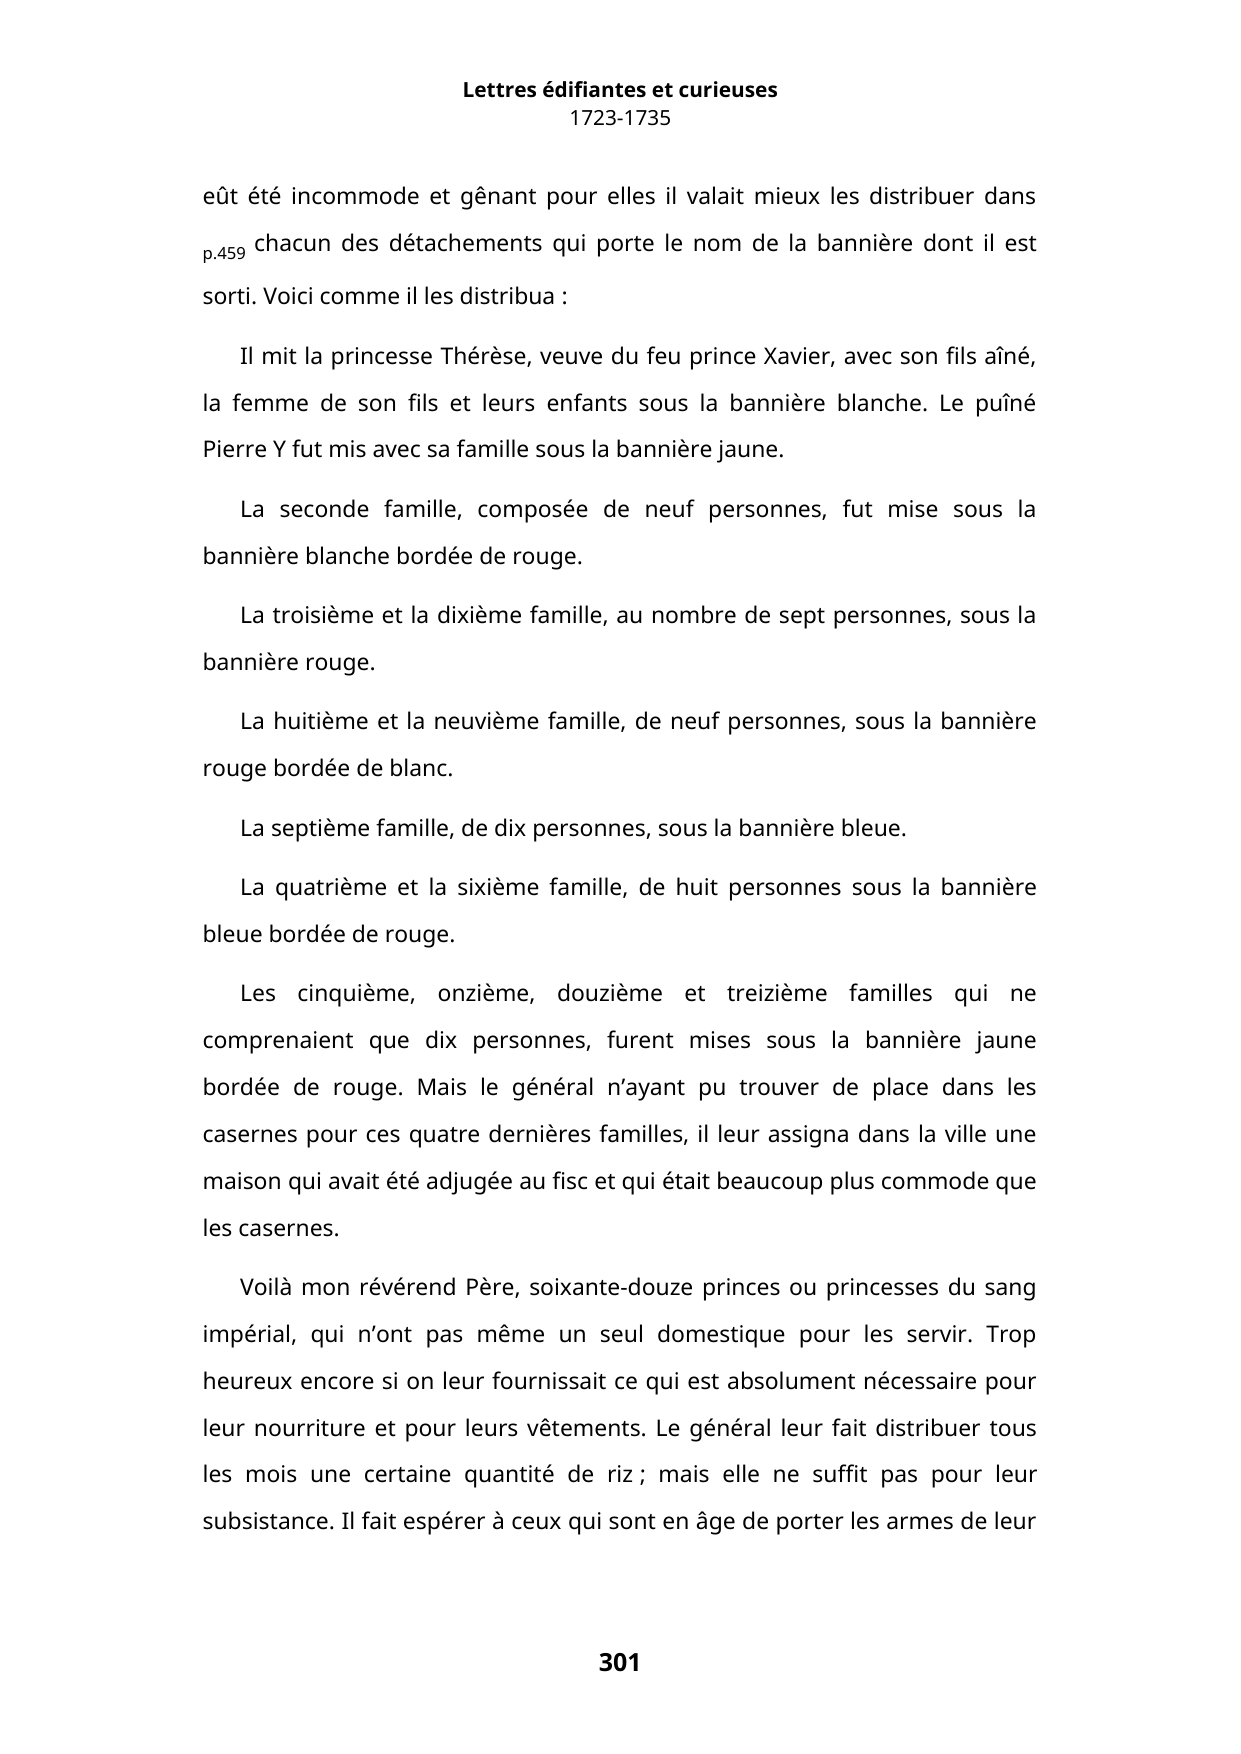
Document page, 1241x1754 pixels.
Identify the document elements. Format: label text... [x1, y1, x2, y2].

text eût été incommode et gênant pour elles il valait mieux les distribuer dans p.459 chacun des détachements qui porte le nom de la bannière dont il est sorti. Voici comme il les distribua : [202, 180, 1038, 311]
text La huitième et la neuvième famille, de neuf personnes, sous la bannière rouge bordée de blanc. [202, 705, 1038, 783]
text Il mit la princesse Thérèse, veuve du feu prince Xavier, avec son fils aîné, la femme de son fils et leurs enfants sous la bannière blanche. Le puîné Pierre Y fut mis avec sa famille sous la bannière jaune. [202, 339, 1038, 464]
text La troisième et la dixième famille, au nombre de sept personnes, sous la bannière rouge. [202, 599, 1038, 677]
text La quatrième et la sixième famille, de huit personnes sous la bannière bleue bordée de rouge. [202, 871, 1038, 949]
text Les cinquième, onzième, douzième et treizième familles qui ne comprenaient que dix personnes, furent mises sous la bannière jaune bordée de rouge. Mais le général n’ayant pu trouver de place dans les casernes pour ces quatre dernières familles, il leur assigna dans la ville une maison qui avait été adjugée au fisc et qui était beaucoup plus commode que les casernes. [202, 977, 1038, 1243]
text La seconde famille, composée de neuf personnes, fut mise sous la bannière blanche bordée de rouge. [202, 493, 1038, 571]
text Voilà mon révérend Père, soixante-douze princes ou princesses du sang impérial, qui n’ont pas même un seul domestique pour les servir. Trop heureux encore si on leur fournissait ce qui est absolument nécessaire pour leur nourriture et pour leurs vêtements. Le général leur fait distribuer tous les mois une certaine quantité de riz ; mais elle ne suffit pas pour leur subsistance. Il fait espérer à ceux qui sont en âge de porter les armes de leur [202, 1271, 1038, 1536]
text La septième famille, de dix personnes, sous la bannière bleue. [202, 811, 1038, 843]
